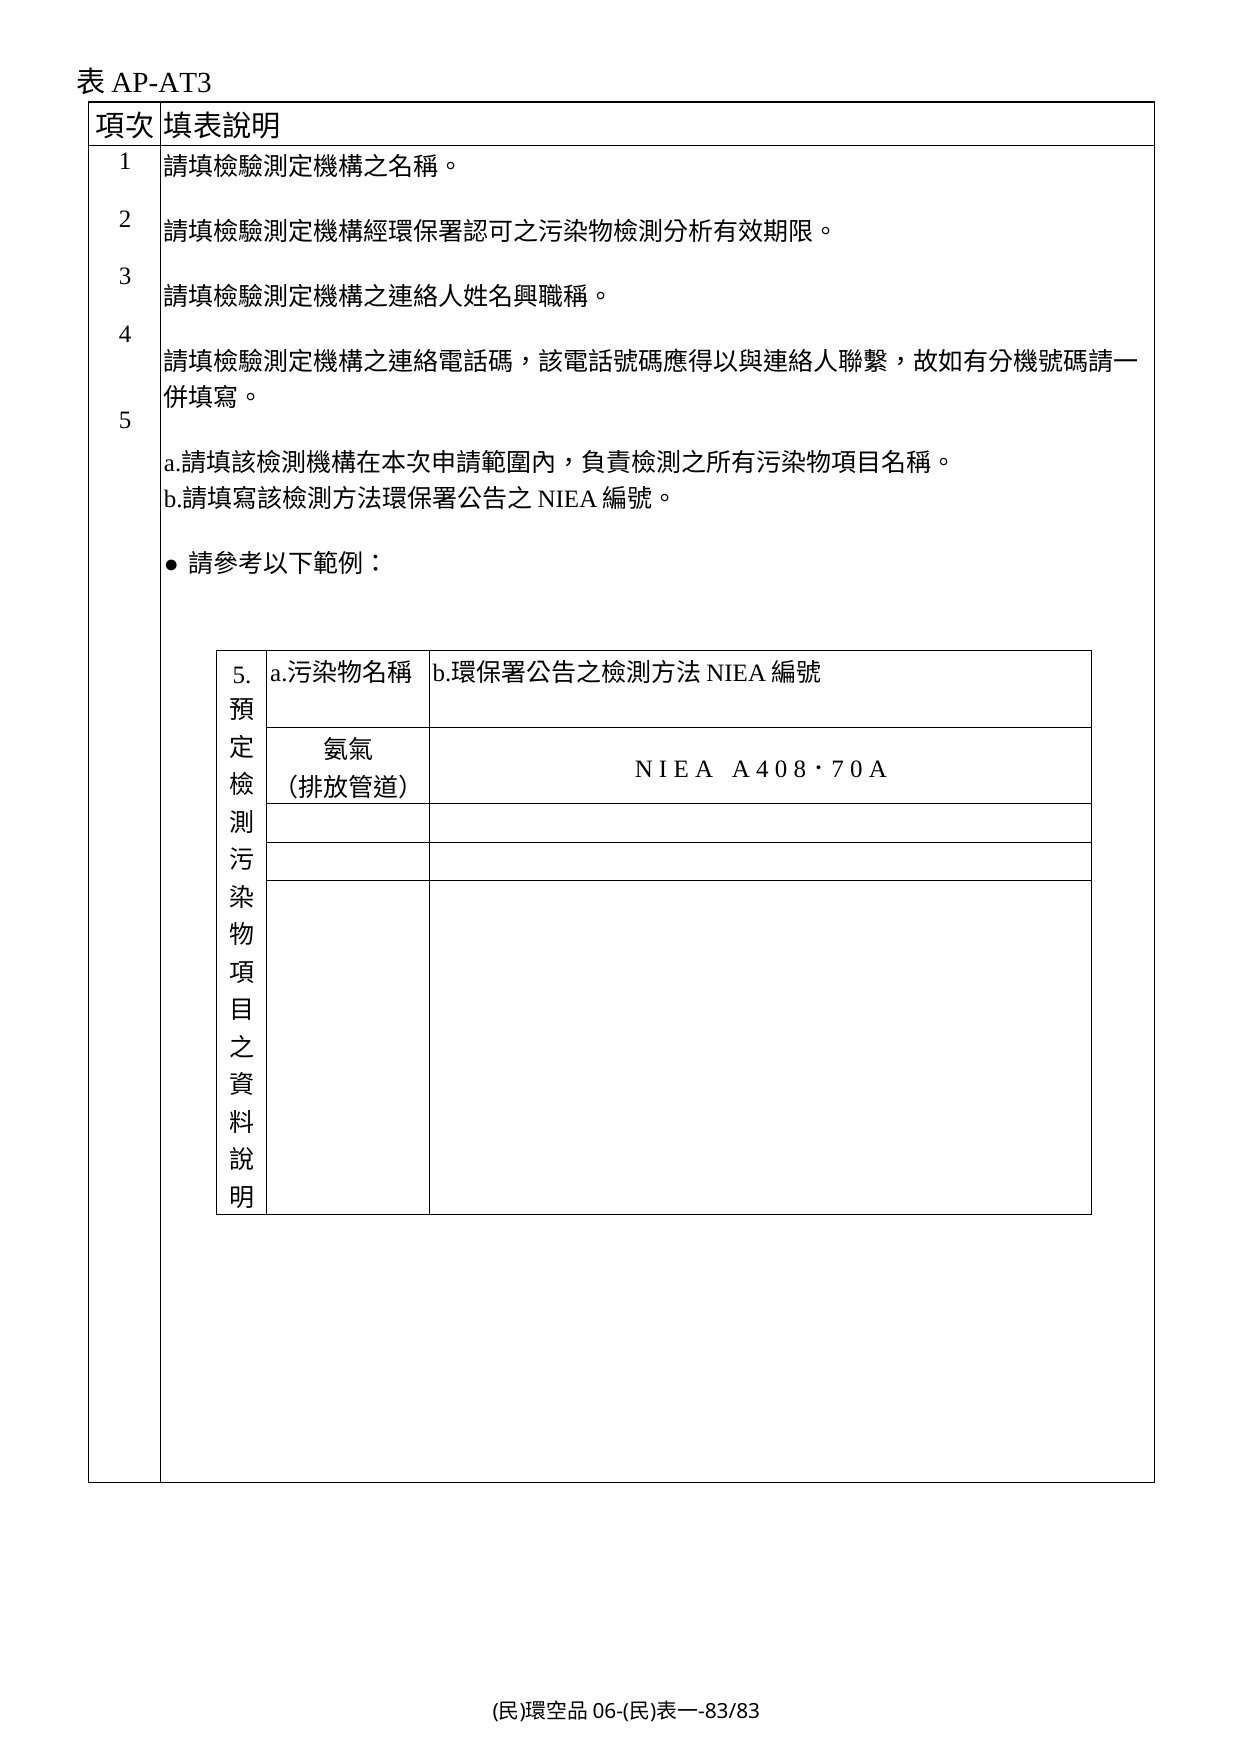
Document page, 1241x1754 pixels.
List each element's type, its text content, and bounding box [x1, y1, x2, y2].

table_header 填表說明 [161, 103, 1154, 145]
table_cell [1092, 727, 1154, 803]
table_cell 5. 預定檢測污染物項目之資料說明 [217, 651, 266, 1214]
table_cell [430, 804, 1091, 842]
table_cell 請填檢驗測定機構之名稱。 請填檢驗測定機構經環保署認可之污染物檢測分析有效期限。 請填檢驗測定機構之連絡人姓名興職稱。 請填檢驗測定機構之連絡電話碼，該電話號碼應得以與連絡人聯繫，故如有分機號碼請一併填寫。 a.請填該檢測機構在本次申請範圍內，負責檢測之所有污染物項目名稱。 b.請填寫該檢測方法環保署公告之NIEA編號。 請參考以下範例： [161, 146, 1154, 650]
table_cell [161, 803, 216, 842]
table_cell [1092, 689, 1154, 727]
table_cell [267, 843, 429, 880]
table_cell 1 2 3 4 5 [89, 146, 160, 1482]
table_cell 氨氣 （排放管道） [267, 728, 429, 803]
table_cell [161, 689, 216, 727]
table_cell N I E A A 4 0 8．7 0 A [430, 728, 1091, 803]
table_cell [267, 881, 429, 1214]
table_cell [161, 1214, 1154, 1482]
table_cell b.環保署公告之檢測方法NIEA編號 [430, 651, 1091, 727]
table_cell [161, 880, 216, 1214]
table_cell [430, 881, 1091, 1214]
table_cell [430, 843, 1091, 880]
table_cell [161, 842, 216, 880]
text 表AP-AT3 [76, 59, 1163, 101]
table_cell [161, 727, 216, 803]
table_header 項次 [89, 103, 160, 145]
table_cell [267, 804, 429, 842]
table_cell [1092, 803, 1154, 842]
table_cell a.污染物名稱 [267, 651, 429, 727]
table_cell [161, 650, 216, 689]
table_cell [1092, 842, 1154, 880]
table_cell [1092, 880, 1154, 1214]
table_cell [1092, 650, 1154, 689]
